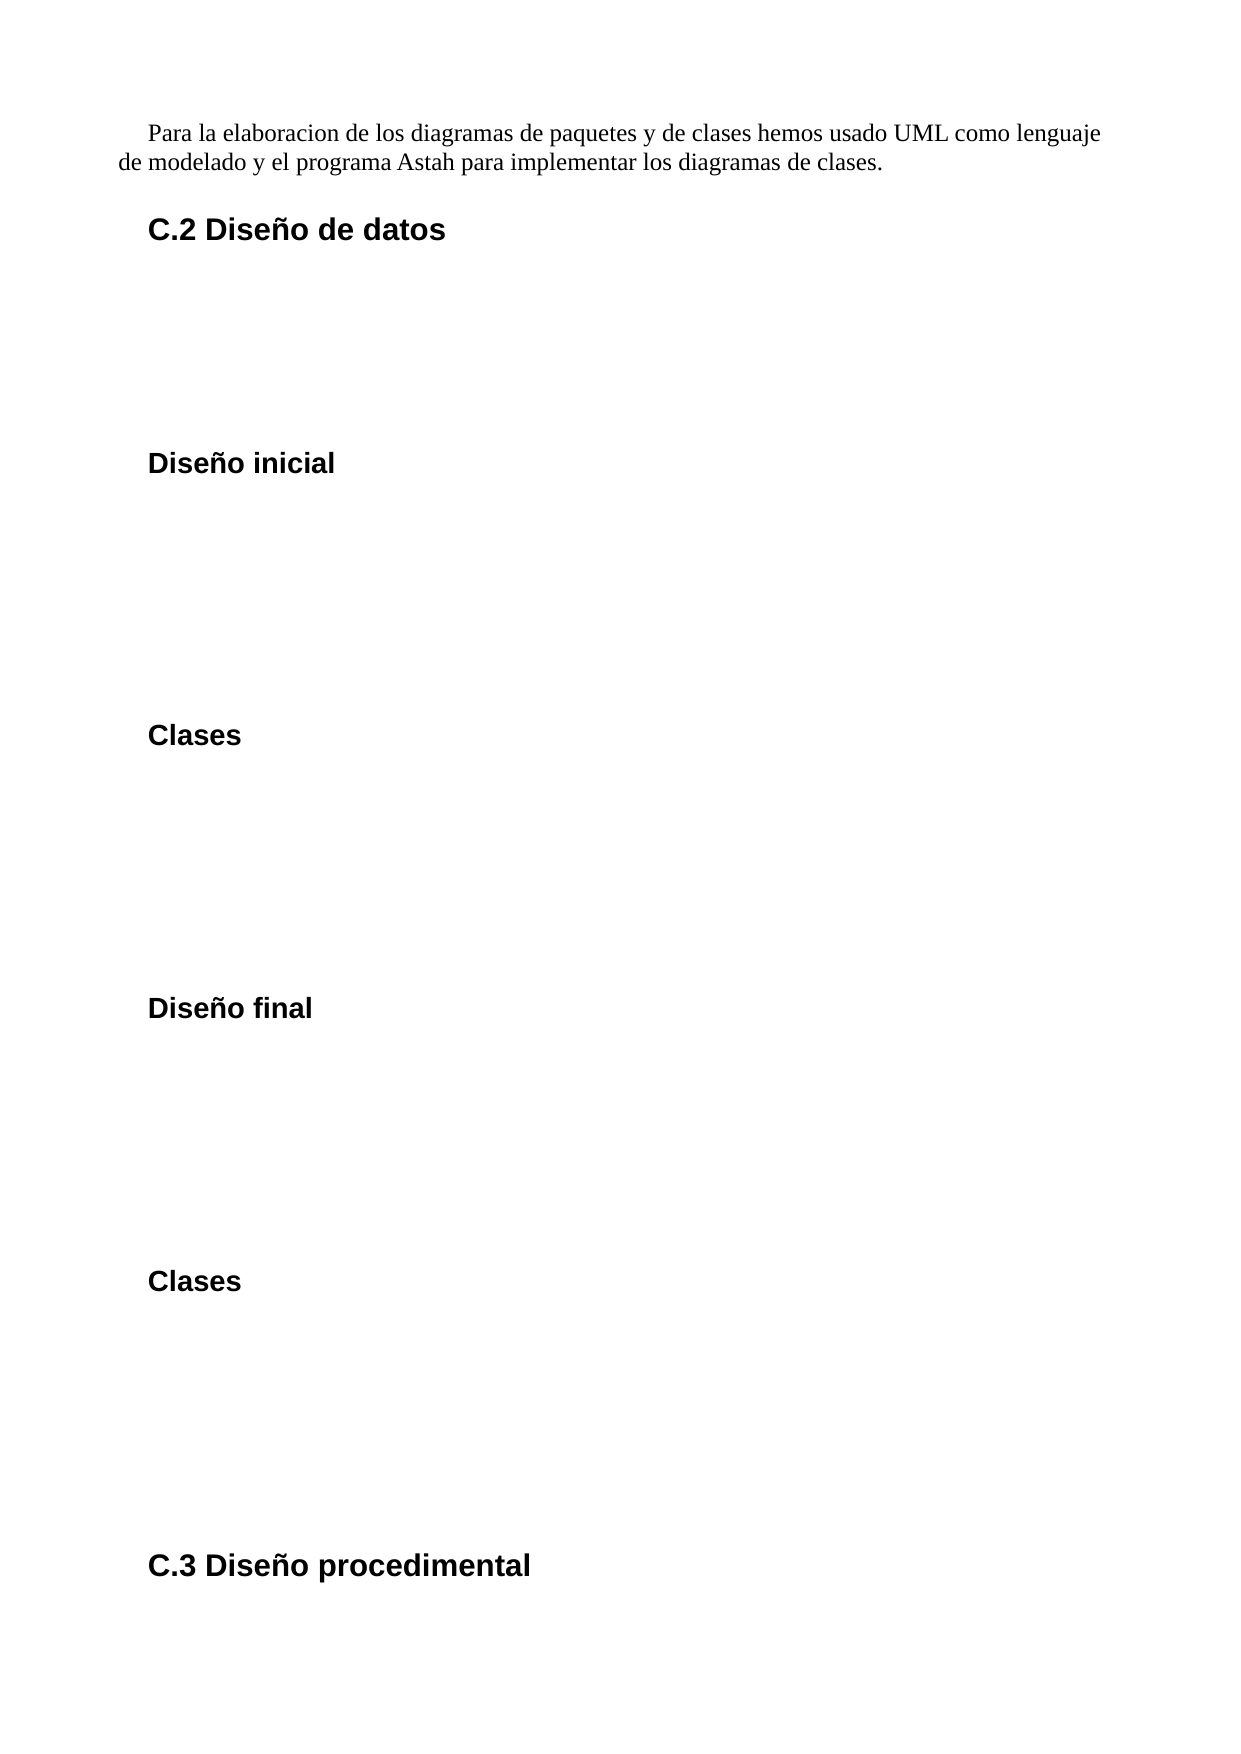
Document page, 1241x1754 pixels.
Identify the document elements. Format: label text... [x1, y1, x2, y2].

subtitle Diseño inicial [148, 446, 1122, 479]
subtitle Clases [148, 718, 1122, 752]
subtitle Diseño final [148, 991, 1122, 1024]
subtitle Clases [148, 1264, 1122, 1297]
subtitle C.2 Diseño de datos [148, 211, 1122, 247]
text Para la elaboracion de los diagramas de paquetes y de clases hemos usado UML como lenguaje de modelado y el programa Astah para implementar los diagramas de clases. [118, 118, 1122, 176]
subtitle C.3 Diseño procedimental [148, 1547, 1122, 1583]
